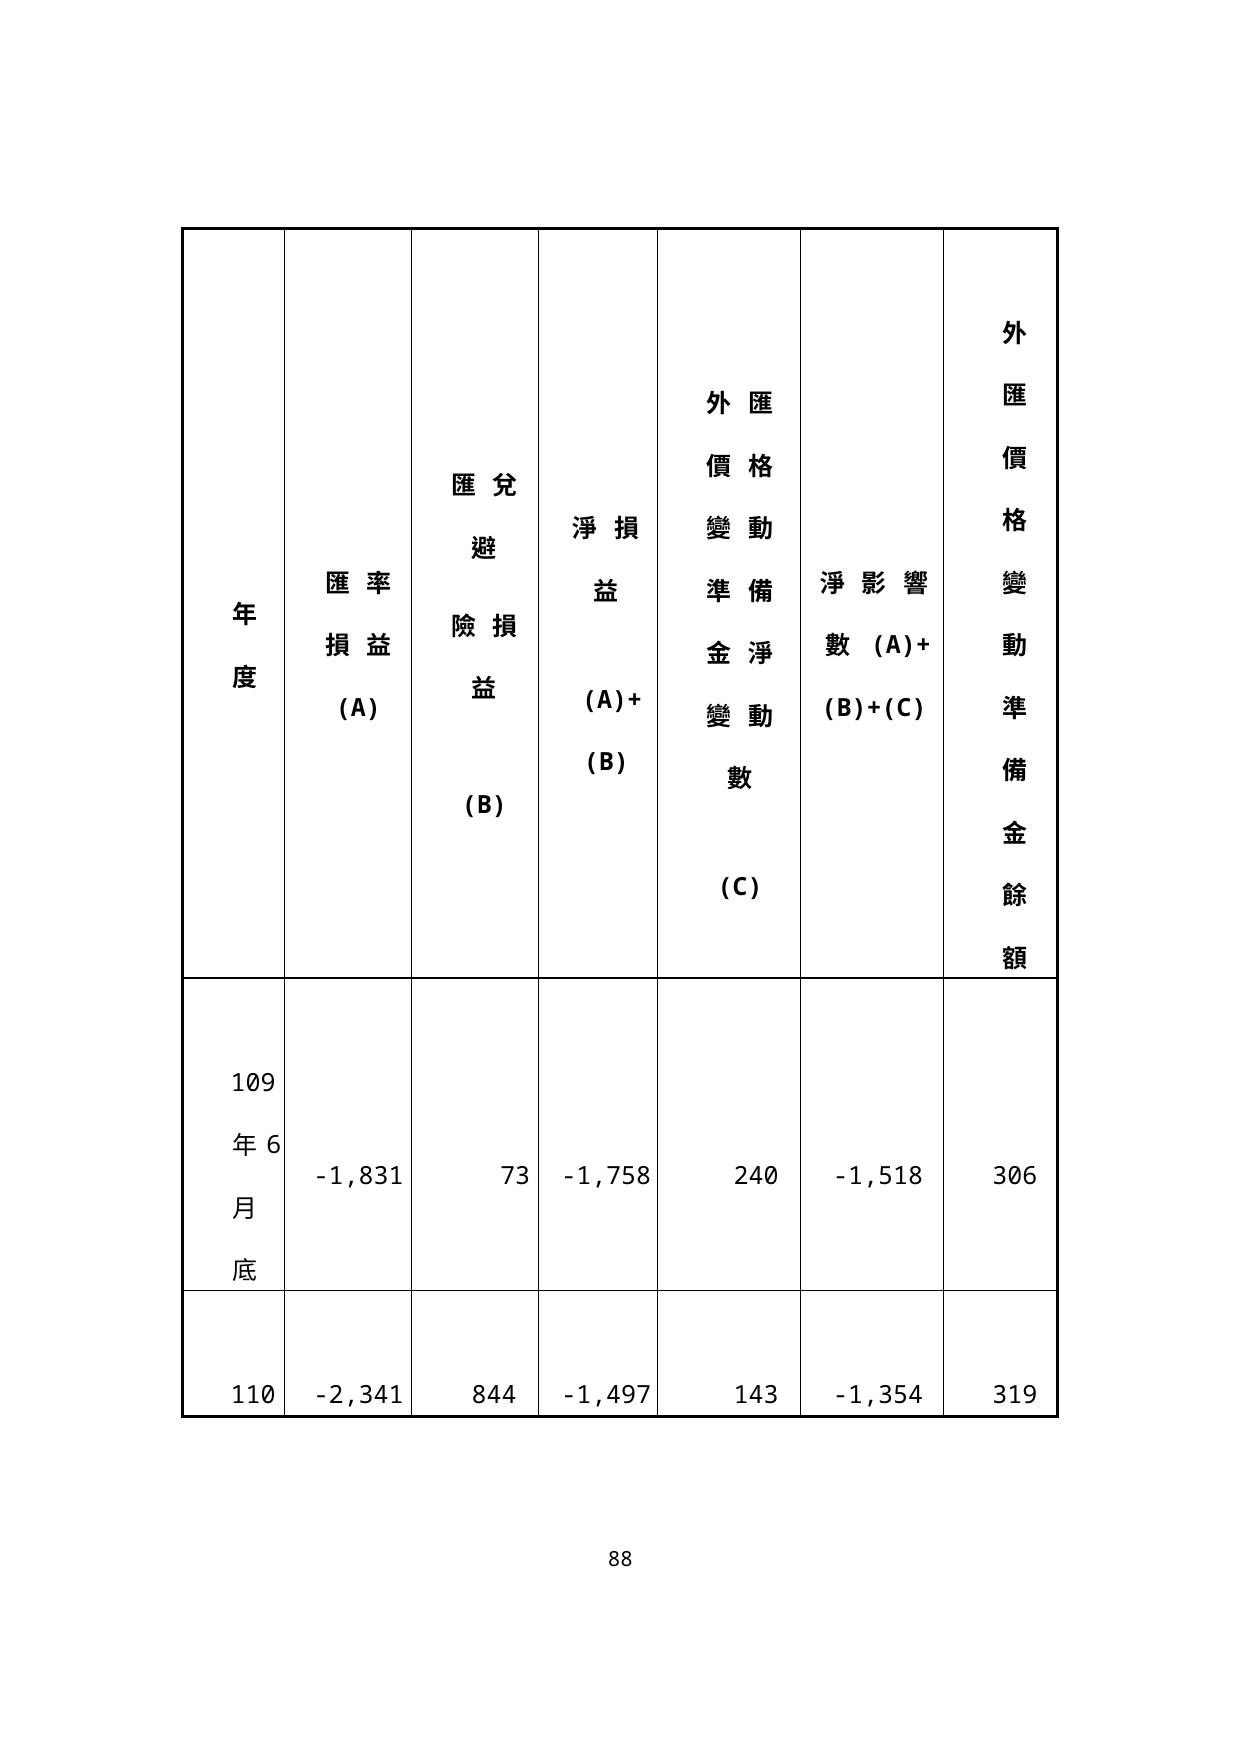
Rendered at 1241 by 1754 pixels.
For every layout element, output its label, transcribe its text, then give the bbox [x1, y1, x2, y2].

table_cell 110 [184, 1291, 284, 1415]
table_cell 319 [944, 1291, 1056, 1415]
table_cell 240 [658, 979, 800, 1290]
table_header 匯兌避 險損益 (B) [412, 230, 538, 977]
table_header 外匯價格變動準備金淨變動數 (C) [658, 230, 800, 977]
table_header 淨損益 (A)+(B) [539, 230, 657, 977]
table_cell -2,341 [285, 1291, 411, 1415]
table_cell 143 [658, 1291, 800, 1415]
table_cell -1,354 [801, 1291, 943, 1415]
table_cell -1,518 [801, 979, 943, 1290]
table_cell 73 [412, 979, 538, 1290]
table_header 匯率損益(A) [285, 230, 411, 977]
table_header 外匯價格變動準備金餘額 [944, 230, 1056, 977]
table_cell -1,758 [539, 979, 657, 1290]
table_cell -1,831 [285, 979, 411, 1290]
table_cell -1,497 [539, 1291, 657, 1415]
table_header 淨影響數(A)+(B)+(C) [801, 230, 943, 977]
table_cell 109年6月底 [184, 979, 284, 1290]
table_cell 306 [944, 979, 1056, 1290]
table_cell 844 [412, 1291, 538, 1415]
table_header 年度 [184, 230, 284, 977]
